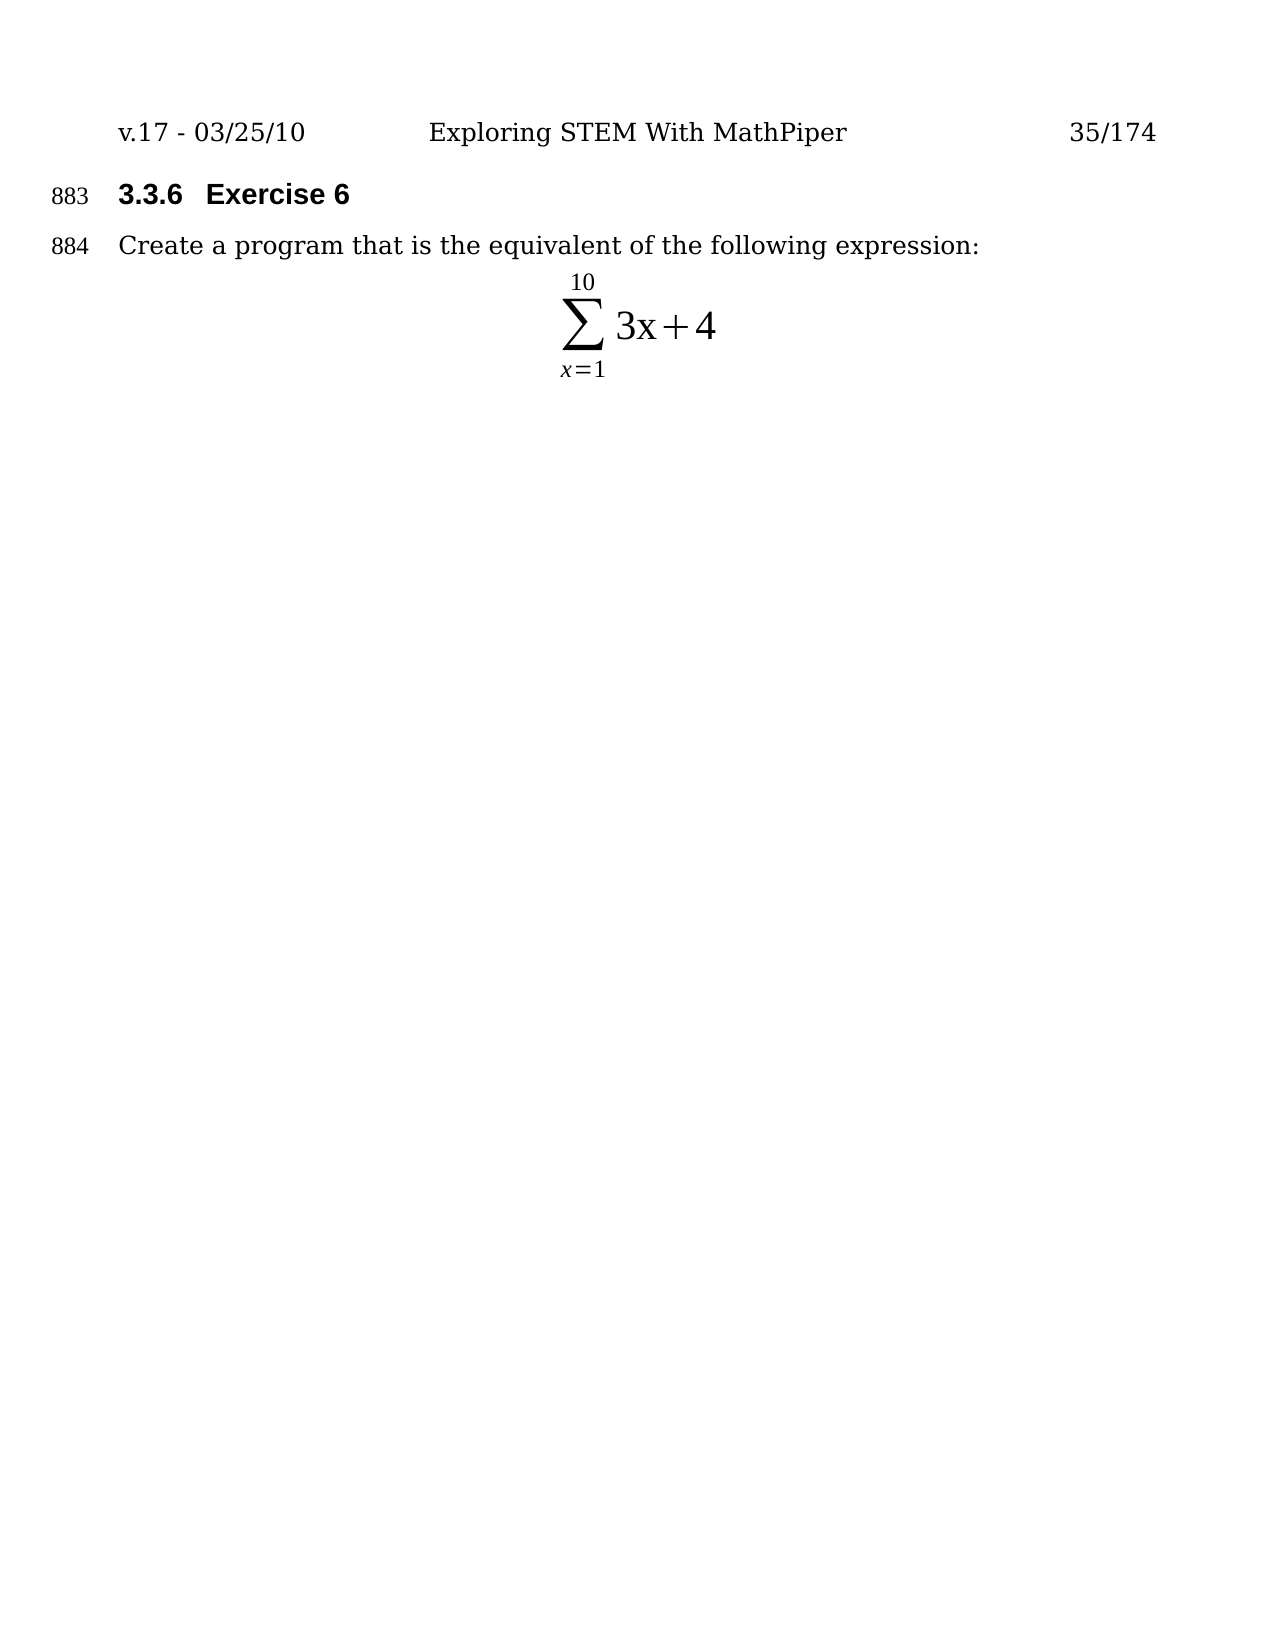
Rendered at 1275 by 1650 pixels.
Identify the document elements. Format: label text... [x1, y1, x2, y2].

text Create a program that is the equivalent of the following expression: [118, 231, 1157, 260]
subtitle Exercise 6 [118, 177, 1157, 210]
